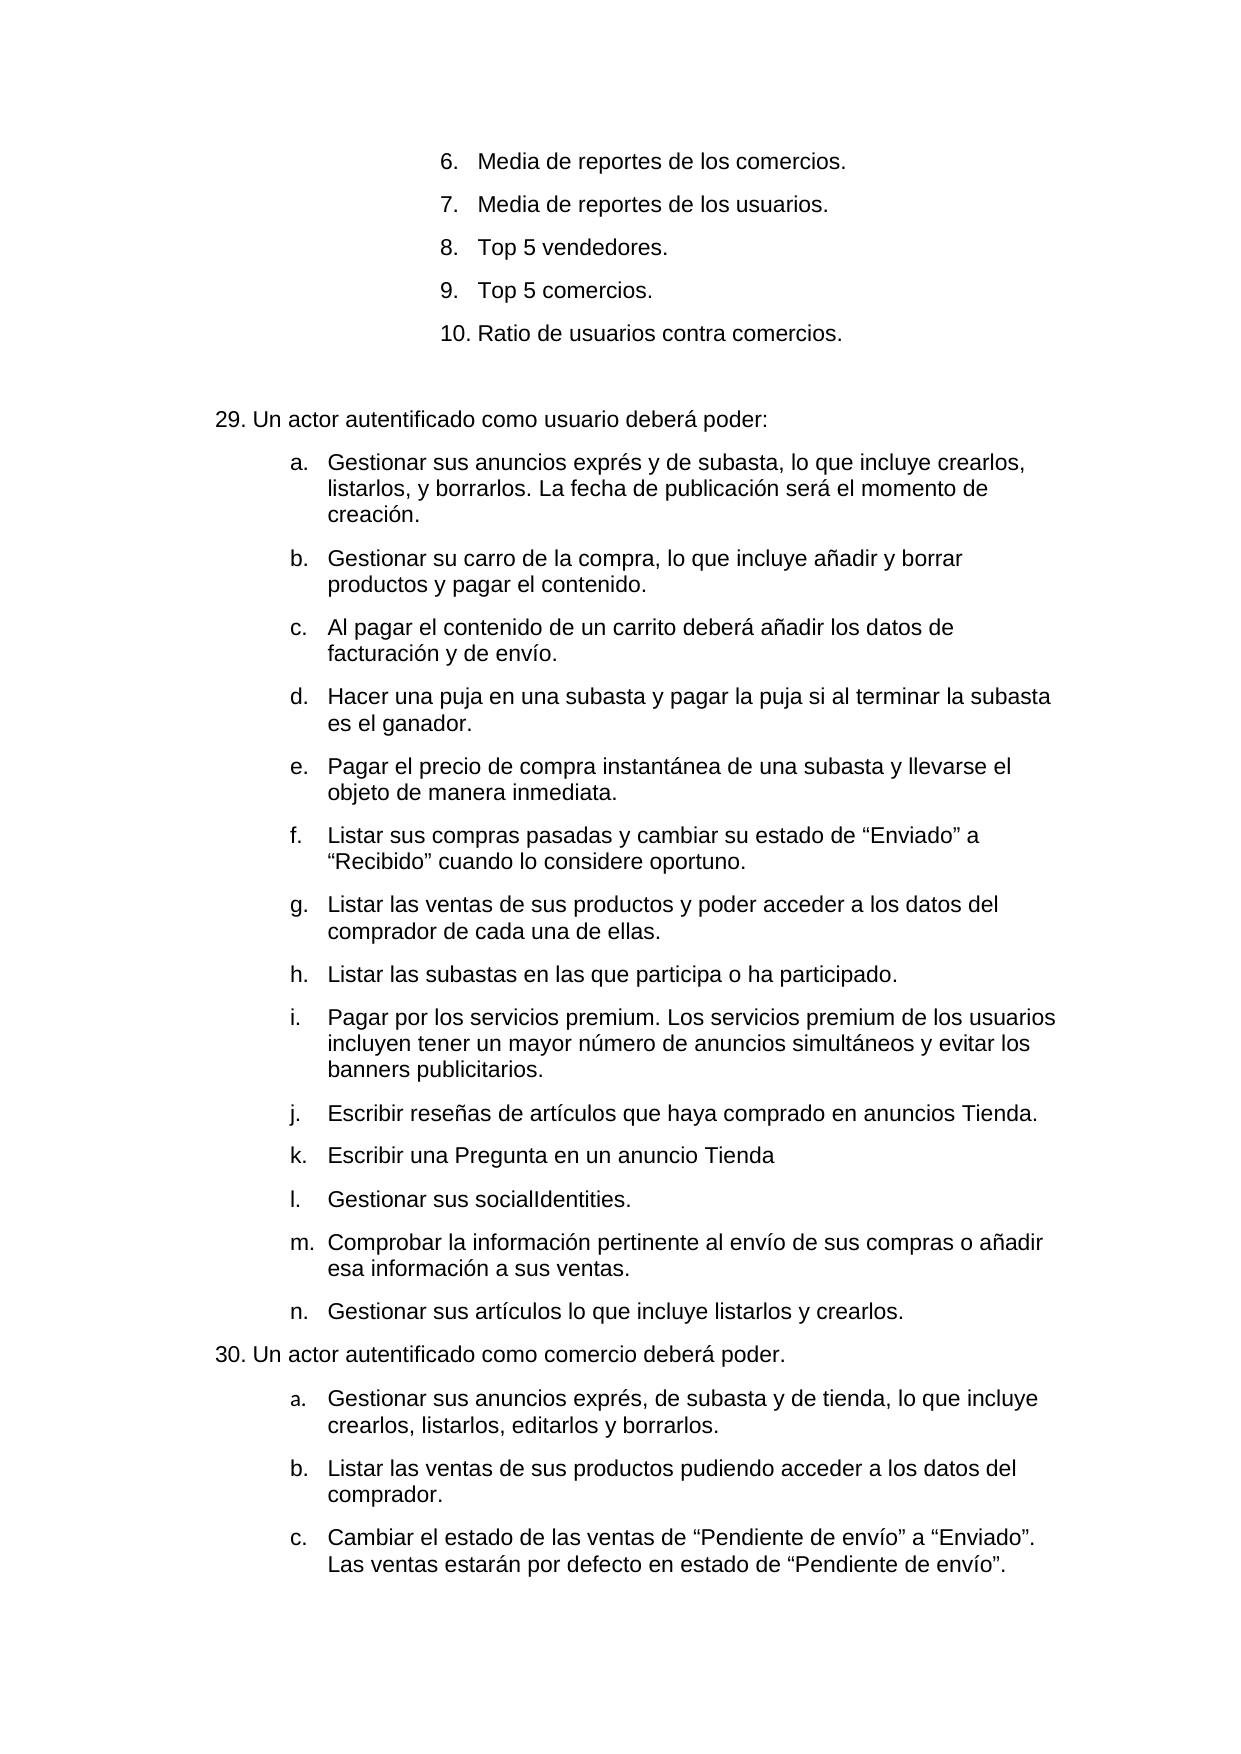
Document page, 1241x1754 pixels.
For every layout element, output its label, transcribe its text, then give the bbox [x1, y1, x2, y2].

list Media de reportes de los comercios. [440, 148, 1063, 174]
list Listar sus compras pasadas y cambiar su estado de “Enviado” a “Recibido” cuando lo considere oportuno. [290, 822, 1063, 875]
list Escribir una Pregunta en un anuncio Tienda [290, 1142, 1063, 1169]
list Gestionar sus anuncios exprés y de subasta, lo que incluye crearlos, listarlos, y borrarlos. La fecha de publicación será el momento de creación. [290, 449, 1063, 528]
list Gestionar sus socialIdentities. [290, 1186, 1063, 1212]
list Gestionar sus anuncios exprés, de subasta y de tienda, lo que incluye crearlos, listarlos, editarlos y borrarlos. [290, 1384, 1063, 1438]
list Pagar el precio de compra instantánea de una subasta y llevarse el objeto de manera inmediata. [290, 753, 1063, 805]
list Comprobar la información pertinente al envío de sus compras o añadir esa información a sus ventas. [290, 1228, 1063, 1281]
list Listar las ventas de sus productos pudiendo acceder a los datos del comprador. [290, 1455, 1063, 1508]
list Pagar por los servicios premium. Los servicios premium de los usuarios incluyen tener un mayor número de anuncios simultáneos y evitar los banners publicitarios. [290, 1004, 1063, 1083]
list Escribir reseñas de artículos que haya comprado en anuncios Tienda. [290, 1099, 1063, 1126]
list Media de reportes de los usuarios. [440, 191, 1063, 217]
list Listar las ventas de sus productos y poder acceder a los datos del comprador de cada una de ellas. [290, 891, 1063, 944]
list Listar las subastas en las que participa o ha participado. [290, 961, 1063, 987]
list Un actor autentificado como comercio deberá poder. [215, 1341, 1063, 1367]
list Un actor autentificado como usuario deberá poder: [215, 406, 1063, 432]
list Al pagar el contenido de un carrito deberá añadir los datos de facturación y de envío. [290, 614, 1063, 667]
list Gestionar su carro de la compra, lo que incluye añadir y borrar productos y pagar el contenido. [290, 544, 1063, 597]
list Ratio de usuarios contra comercios. [440, 320, 1063, 346]
list Gestionar sus artículos lo que incluye listarlos y crearlos. [290, 1298, 1063, 1324]
list Top 5 comercios. [440, 277, 1063, 303]
list Hacer una puja en una subasta y pagar la puja si al terminar la subasta es el ganador. [290, 683, 1063, 736]
list Top 5 vendedores. [440, 234, 1063, 260]
list Cambiar el estado de las ventas de “Pendiente de envío” a “Enviado”. Las ventas estarán por defecto en estado de “Pendiente de envío”. [290, 1524, 1063, 1577]
